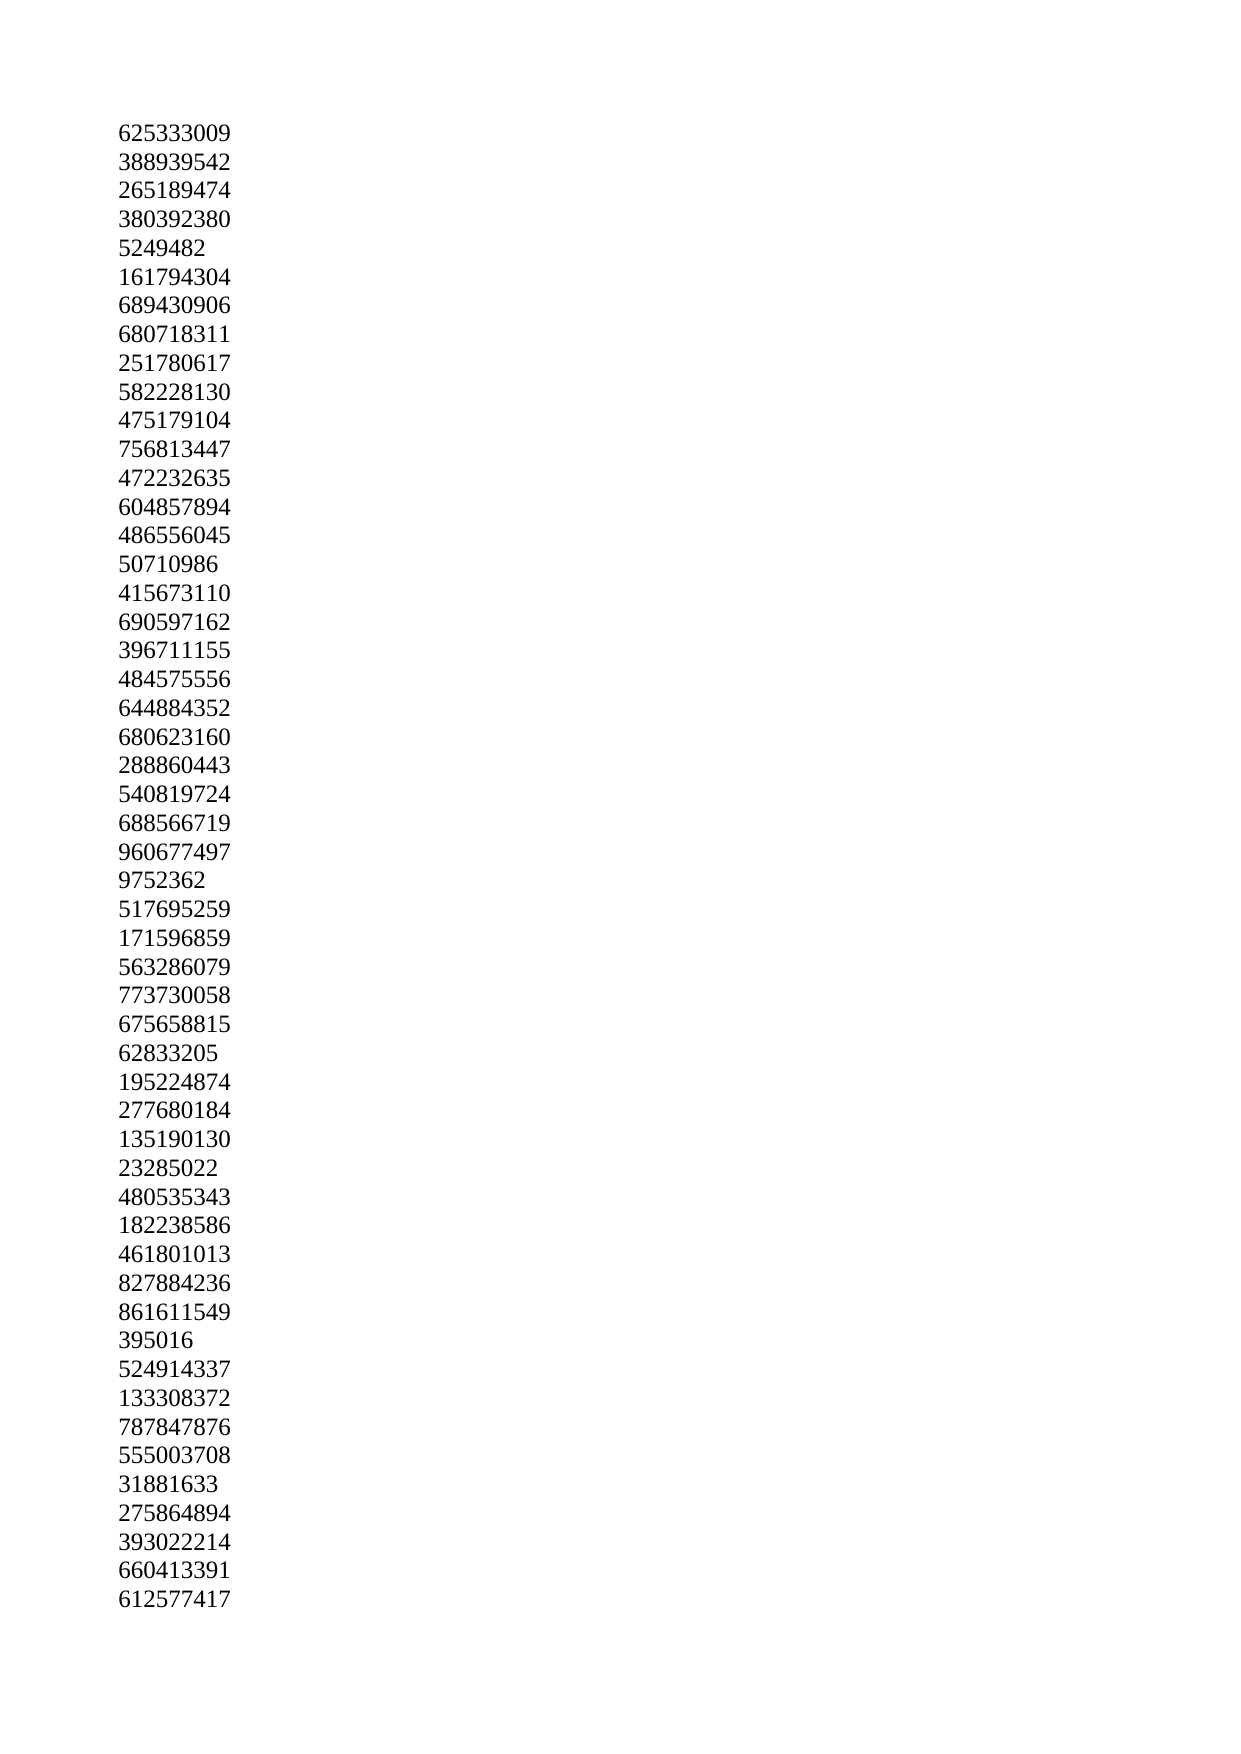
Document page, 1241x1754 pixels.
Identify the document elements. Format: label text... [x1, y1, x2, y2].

table_cell 612577417 [118, 1584, 1122, 1613]
table_cell 133308372 [118, 1383, 1122, 1412]
table_cell 517695259 [118, 894, 1122, 923]
table_cell 625333009 [118, 118, 1122, 147]
table_cell 171596859 [118, 923, 1122, 952]
table_cell 524914337 [118, 1354, 1122, 1383]
table_cell 756813447 [118, 434, 1122, 463]
table_cell 5249482 [118, 233, 1122, 262]
table_cell 689430906 [118, 291, 1122, 319]
table_cell 161794304 [118, 262, 1122, 291]
table_cell 23285022 [118, 1153, 1122, 1182]
table_cell 644884352 [118, 693, 1122, 722]
table_cell 472232635 [118, 463, 1122, 492]
table_cell 9752362 [118, 866, 1122, 894]
table_cell 265189474 [118, 176, 1122, 204]
table_cell 50710986 [118, 549, 1122, 578]
table_cell 604857894 [118, 492, 1122, 521]
table_cell 62833205 [118, 1038, 1122, 1067]
table_cell 275864894 [118, 1498, 1122, 1527]
table_cell 690597162 [118, 607, 1122, 636]
table_cell 395016 [118, 1326, 1122, 1354]
table_cell 461801013 [118, 1239, 1122, 1268]
table_cell 277680184 [118, 1096, 1122, 1124]
table_cell 182238586 [118, 1211, 1122, 1239]
table_cell 773730058 [118, 981, 1122, 1009]
table_cell 960677497 [118, 837, 1122, 866]
table_cell 787847876 [118, 1412, 1122, 1441]
table_cell 288860443 [118, 751, 1122, 779]
table_cell 660413391 [118, 1556, 1122, 1584]
table_cell 582228130 [118, 377, 1122, 406]
table_cell 480535343 [118, 1182, 1122, 1211]
table_cell 251780617 [118, 348, 1122, 377]
table_cell 486556045 [118, 521, 1122, 549]
table_cell 675658815 [118, 1009, 1122, 1038]
table_cell 680718311 [118, 319, 1122, 348]
table_cell 484575556 [118, 664, 1122, 693]
table_cell 688566719 [118, 808, 1122, 837]
table_cell 393022214 [118, 1527, 1122, 1556]
table_cell 31881633 [118, 1469, 1122, 1498]
table_cell 861611549 [118, 1297, 1122, 1326]
table_cell 827884236 [118, 1268, 1122, 1297]
table_cell 680623160 [118, 722, 1122, 751]
table_cell 415673110 [118, 578, 1122, 607]
table_cell 563286079 [118, 952, 1122, 981]
table_cell 396711155 [118, 636, 1122, 664]
table_cell 195224874 [118, 1067, 1122, 1096]
table_cell 388939542 [118, 147, 1122, 176]
table_cell 540819724 [118, 779, 1122, 808]
table_cell 475179104 [118, 406, 1122, 434]
table_cell 555003708 [118, 1441, 1122, 1469]
table_cell 135190130 [118, 1124, 1122, 1153]
table_cell 380392380 [118, 204, 1122, 233]
